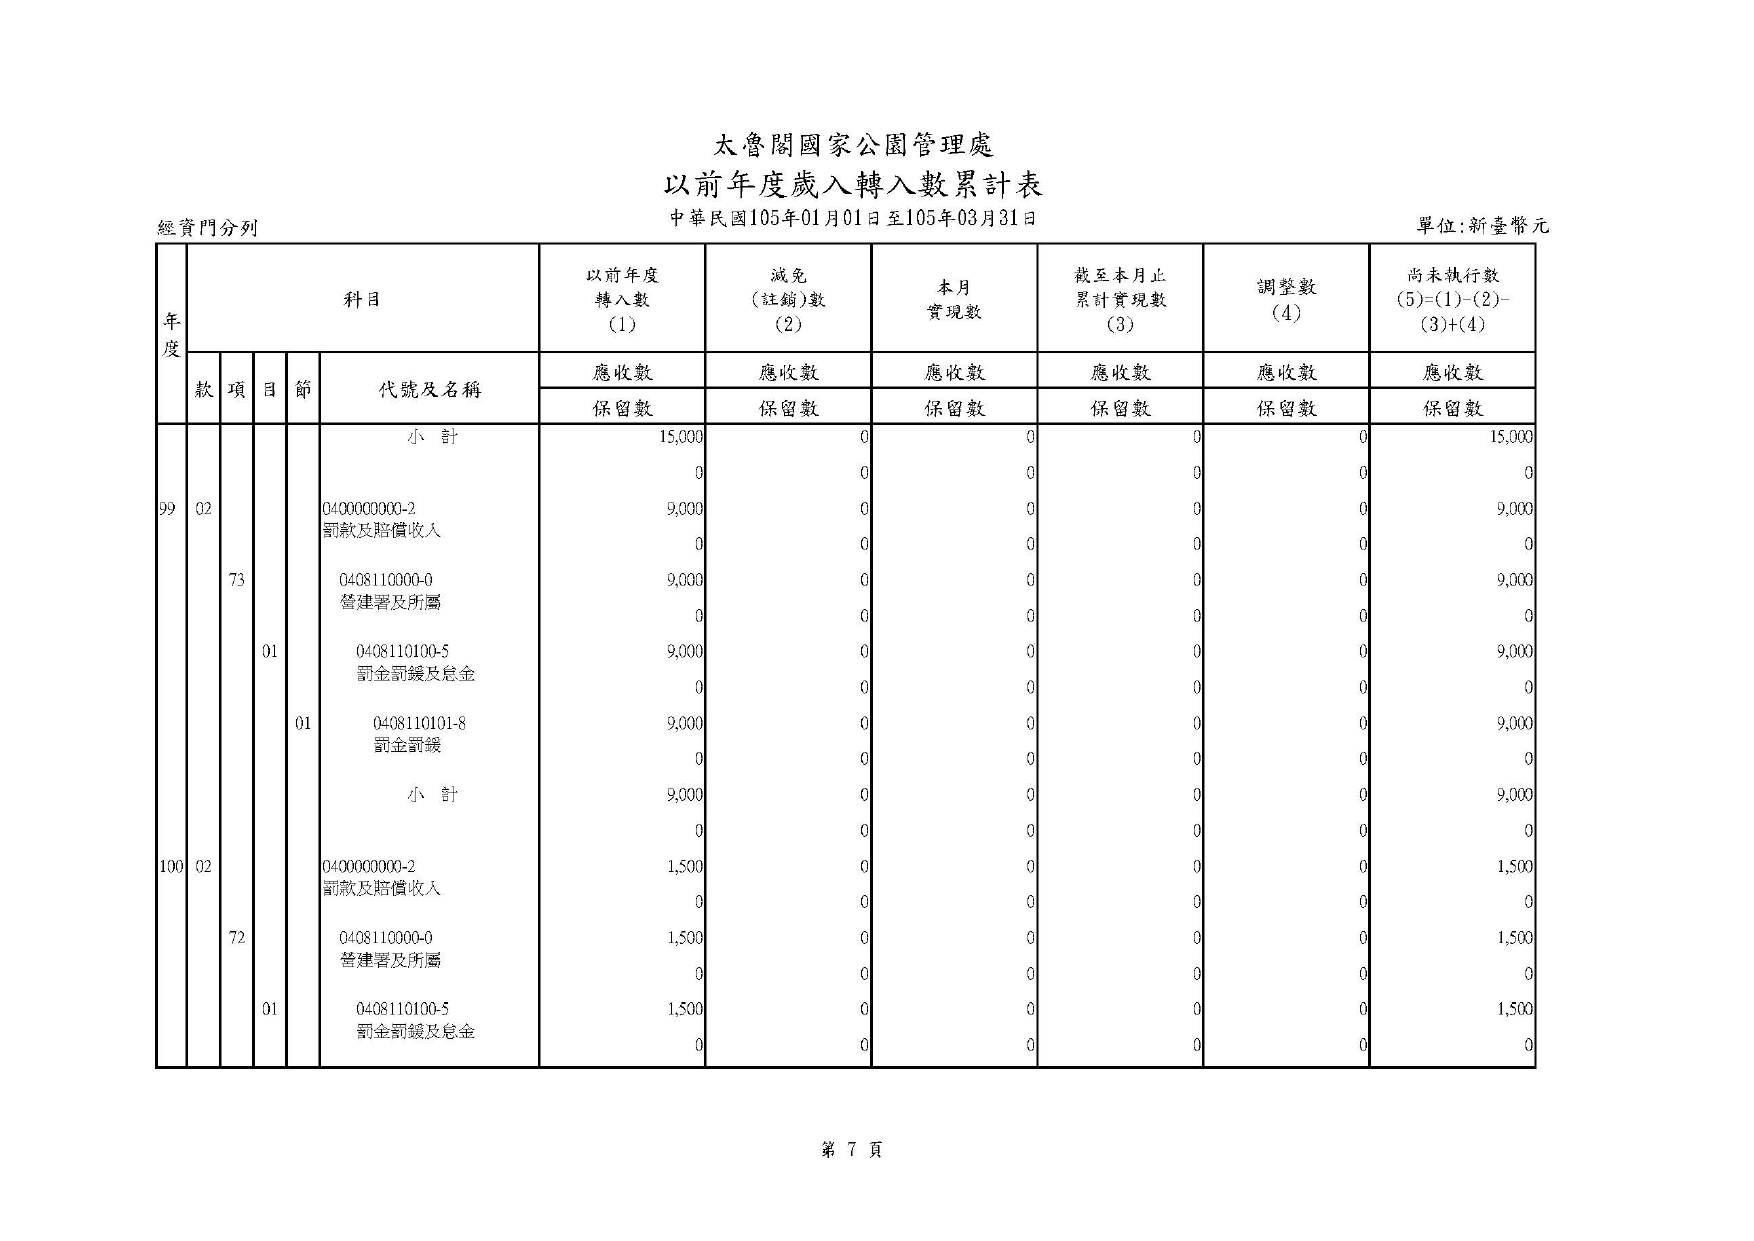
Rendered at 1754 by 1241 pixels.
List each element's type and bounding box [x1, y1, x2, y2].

picture [59, 82, 1646, 1164]
